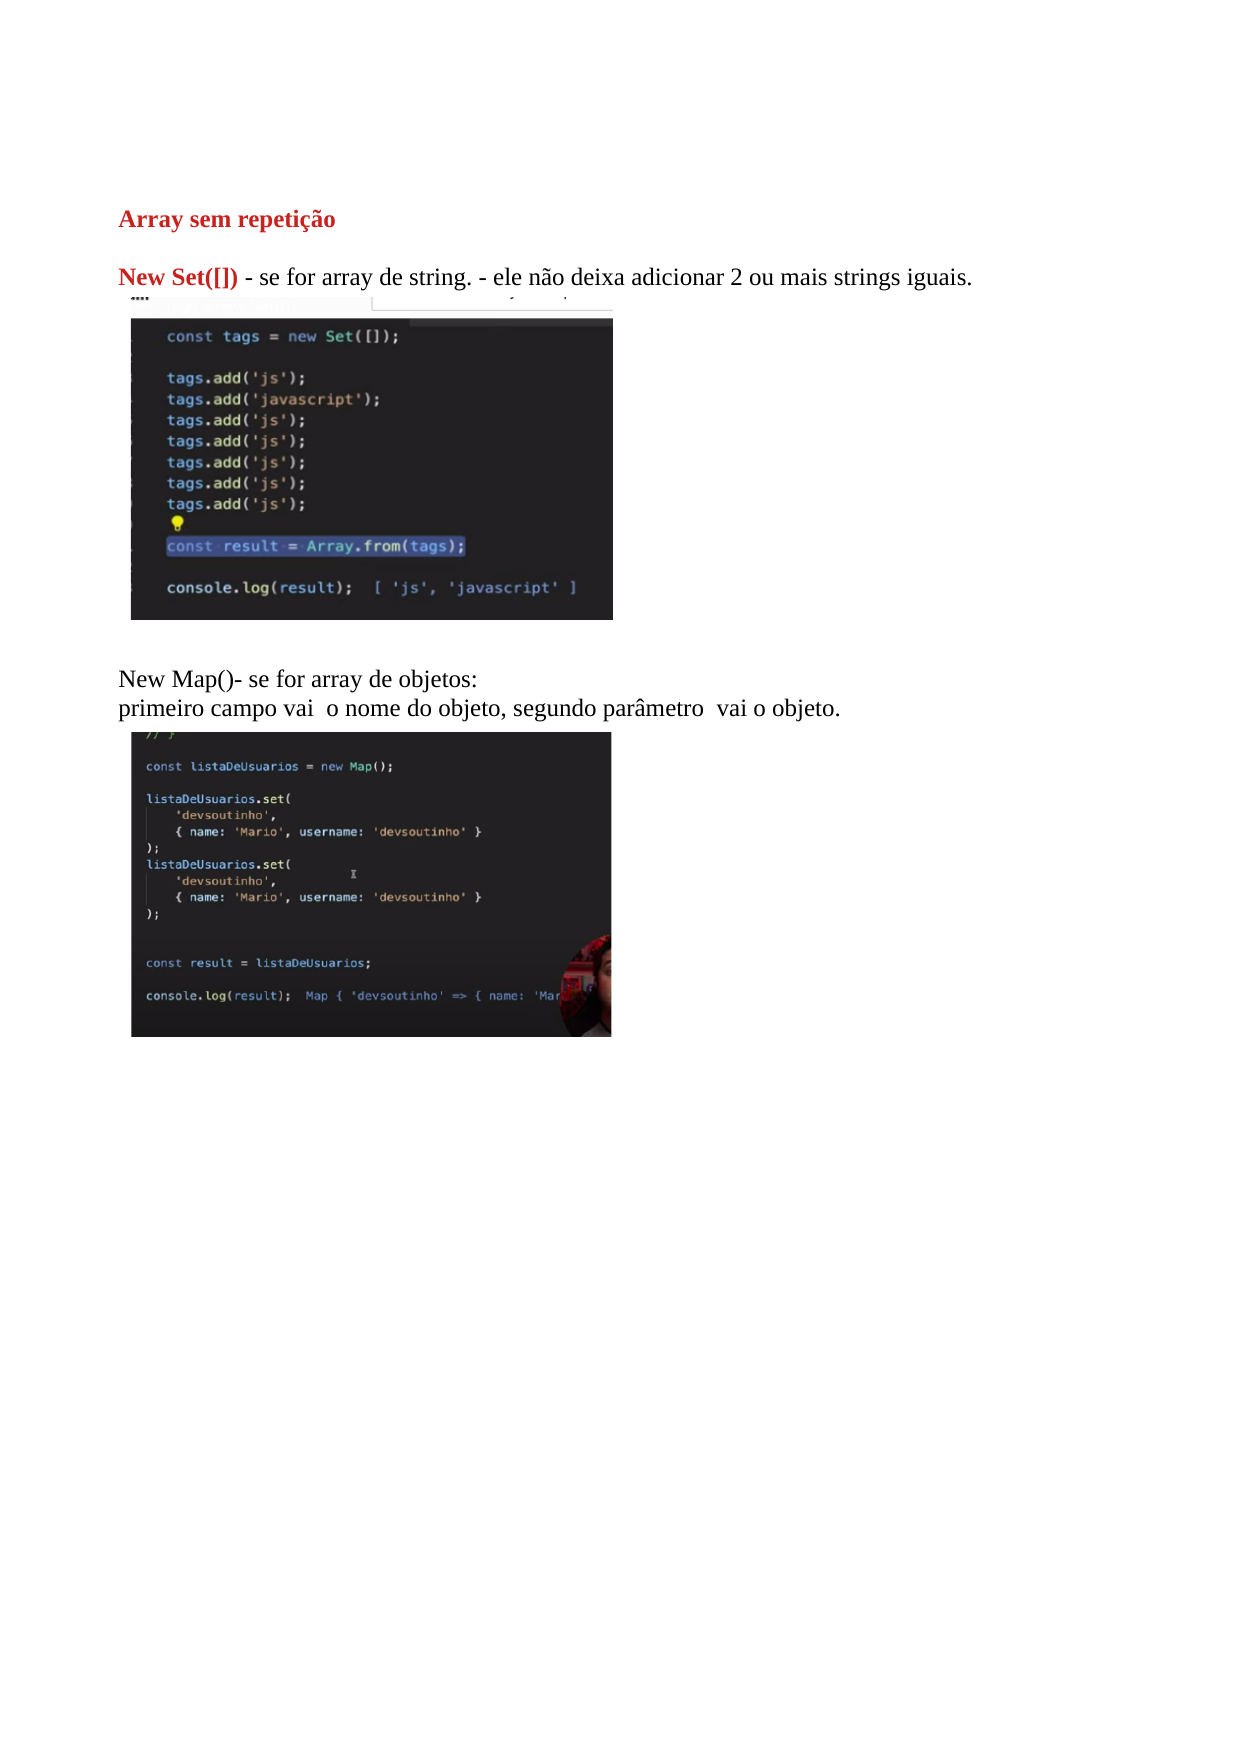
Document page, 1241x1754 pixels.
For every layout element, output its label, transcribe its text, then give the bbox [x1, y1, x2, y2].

text New Map()- se for array de objetos: [118, 664, 1122, 693]
text Array sem repetição [118, 204, 1122, 233]
picture [131, 732, 612, 1037]
text New Set([]) - se for array de string. - ele não deixa adicionar 2 ou mais strings iguais. [118, 262, 1122, 291]
text primeiro campo vai o nome do objeto, segundo parâmetro vai o objeto. [118, 693, 1122, 722]
picture [130, 297, 613, 620]
